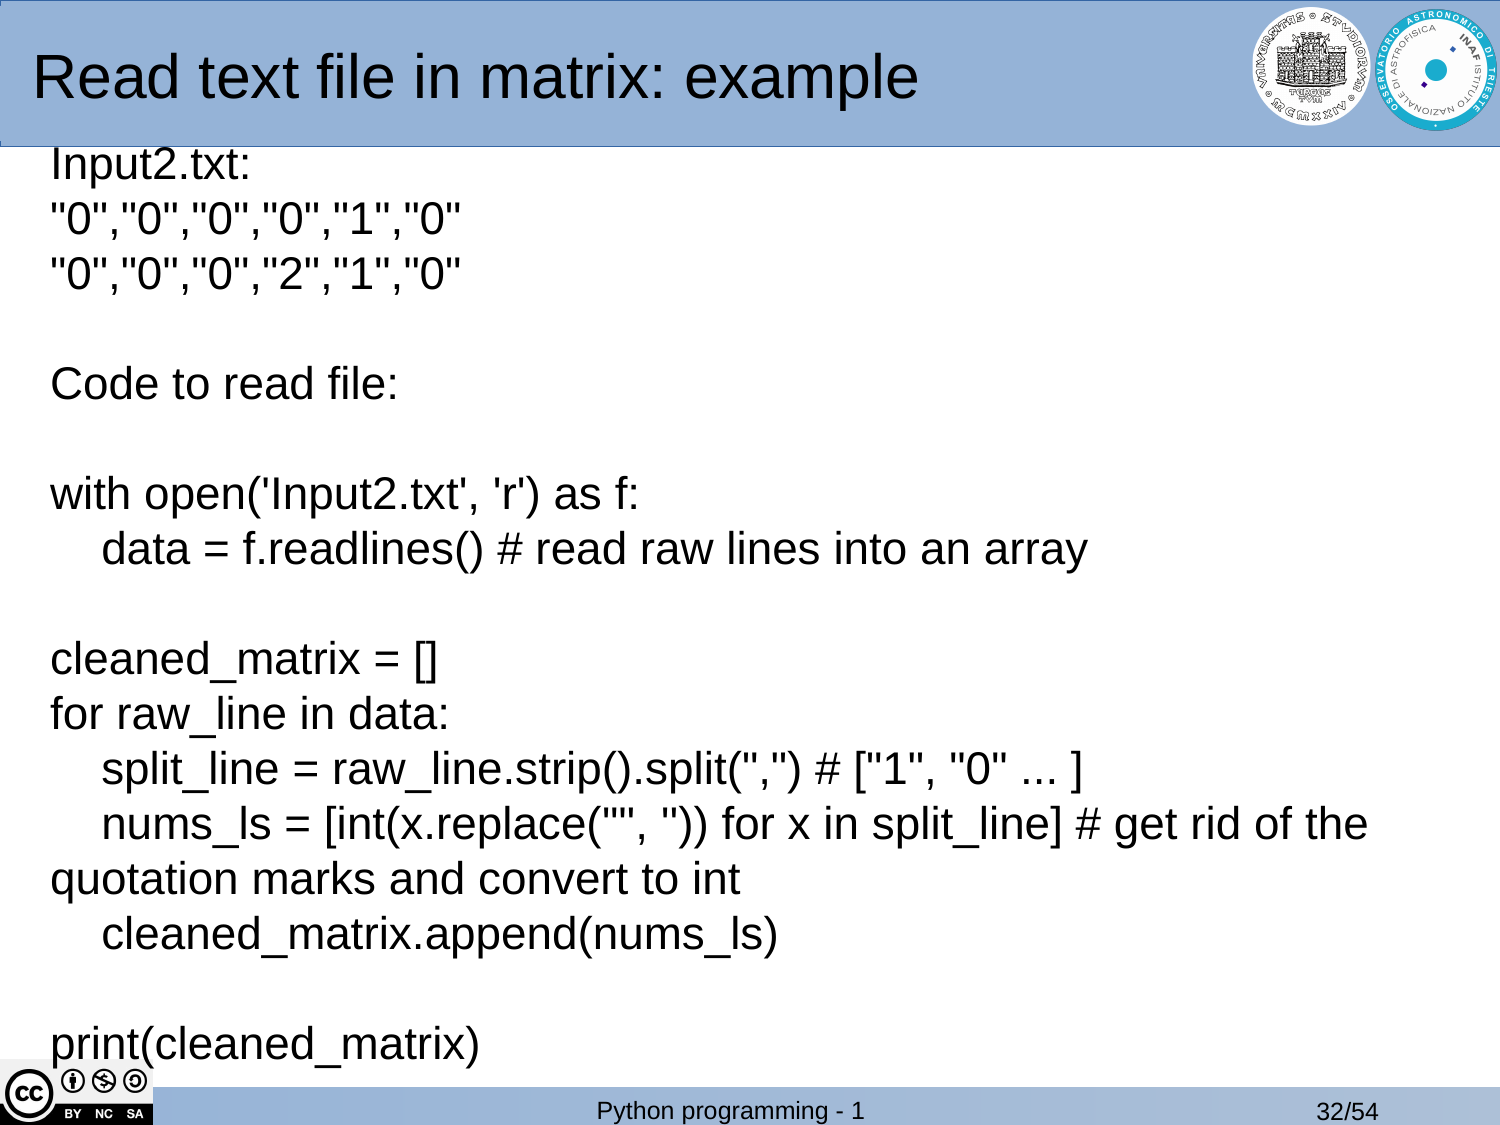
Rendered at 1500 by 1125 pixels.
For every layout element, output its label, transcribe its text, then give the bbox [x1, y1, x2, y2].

text_box Read text file in matrix: example [0, 5, 1253, 141]
picture [1253, 0, 1500, 126]
picture [148, 1059, 153, 1067]
list Input2.txt: "0","0","0","0","1","0" "0","0","0","2","1","0" Code to read file: with open('Input2.txt', 'r') as f: data = f.readlines() # read raw lines into an array cleaned_matrix = [] for raw_line in data: split_line = raw_line.strip().split(",") # ["1", "0" ... ] nums_ls = [int(x.replace('"', '')) for x in split_line] # get rid of the quotation marks and convert to int cleaned_matrix.append(nums_ls) print(cleaned_matrix) [35, 126, 1500, 983]
picture [0, 1059, 153, 1125]
